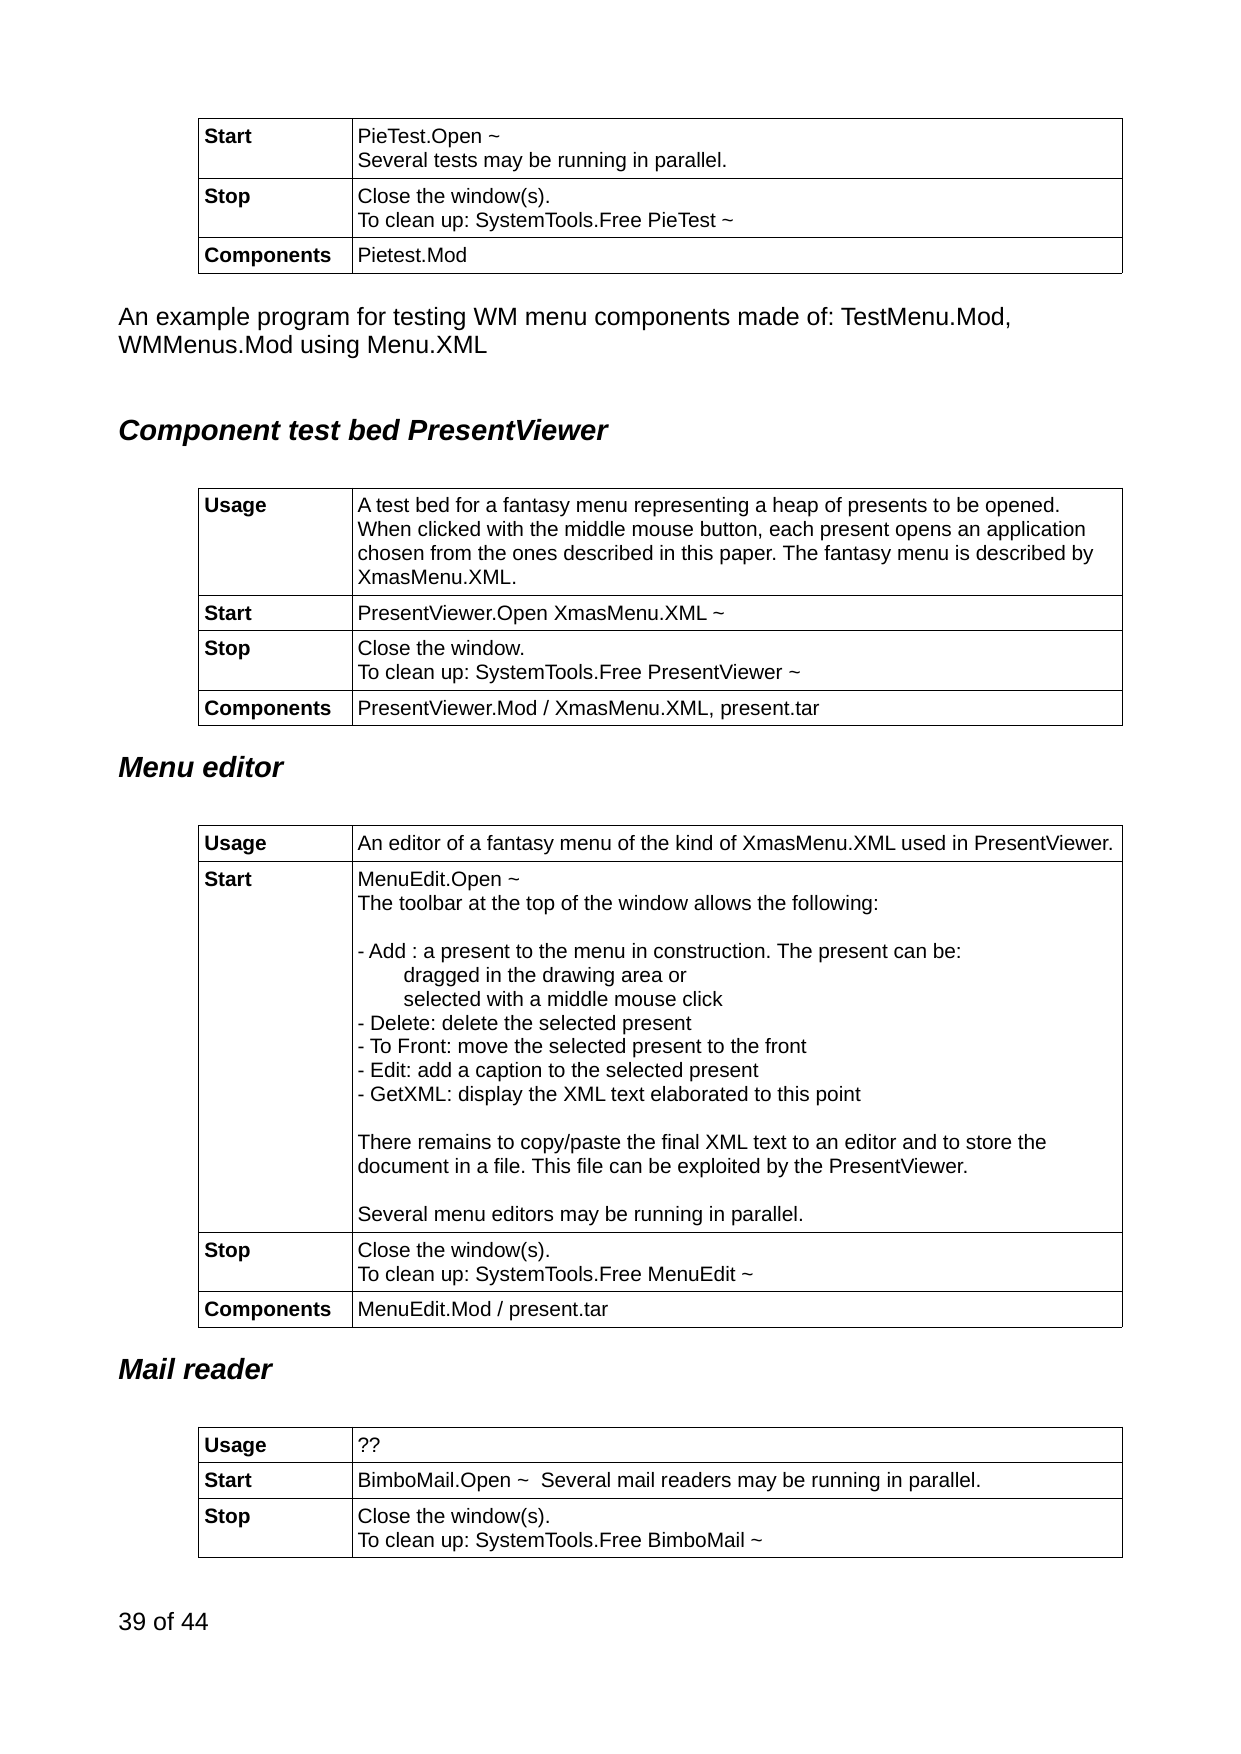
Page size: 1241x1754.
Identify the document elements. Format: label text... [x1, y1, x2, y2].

table_cell MenuEdit.Open ~ The toolbar at the top of the window allows the following: - Add : a present to the menu in construction. The present can be: dragged in the drawing area or selected with a middle mouse click - Delete: delete the selected present - To Front: move the selected present to the front - Edit: add a caption to the selected present - GetXML: display the XML text elaborated to this point There remains to copy/paste the final XML text to an editor and to store the document in a file. This file can be exploited by the PresentViewer. Several menu editors may be running in parallel. [353, 862, 1122, 1232]
table_cell Close the window. To clean up: SystemTools.Free PresentViewer ~ [353, 631, 1122, 690]
table_header ?? [353, 1428, 1122, 1462]
table_header Usage [199, 826, 352, 861]
table_cell Start [199, 862, 352, 1232]
table_cell Components [199, 1292, 352, 1327]
table_header Usage [199, 489, 352, 595]
subtitle Mail reader [118, 1352, 1122, 1385]
table_cell Stop [199, 1499, 352, 1557]
table_header A test bed for a fantasy menu representing a heap of presents to be opened. When clicked with the middle mouse button, each present opens an application chosen from the ones described in this paper. The fantasy menu is described by XmasMenu.XML. [353, 489, 1122, 595]
table_cell Close the window(s). To clean up: SystemTools.Free PieTest ~ [353, 179, 1122, 237]
table_cell Stop [199, 631, 352, 690]
table_cell Start [199, 1463, 352, 1498]
table_cell Start [199, 596, 352, 630]
subtitle Component test bed PresentViewer [118, 413, 1122, 446]
table_cell Pietest.Mod [353, 238, 1122, 273]
table_cell PresentViewer.Mod / XmasMenu.XML, present.tar [353, 691, 1122, 725]
table_cell BimboMail.Open ~ Several mail readers may be running in parallel. [353, 1463, 1122, 1498]
table_header Usage [199, 1428, 352, 1462]
table_cell MenuEdit.Mod / present.tar [353, 1292, 1122, 1327]
subtitle Menu editor [118, 751, 1122, 784]
table_cell PieTest.Open ~ Several tests may be running in parallel. [353, 119, 1122, 178]
table_cell Start [199, 119, 352, 178]
table_cell Close the window(s). To clean up: SystemTools.Free BimboMail ~ [353, 1499, 1122, 1557]
text An example program for testing WM menu components made of: TestMenu.Mod, WMMenus.Mod using Menu.XML [118, 301, 1122, 359]
table_cell Components [199, 238, 352, 273]
table_cell Stop [199, 179, 352, 237]
table_cell Stop [199, 1233, 352, 1291]
table_cell PresentViewer.Open XmasMenu.XML ~ [353, 596, 1122, 630]
table_header An editor of a fantasy menu of the kind of XmasMenu.XML used in PresentViewer. [353, 826, 1122, 861]
table_cell Close the window(s). To clean up: SystemTools.Free MenuEdit ~ [353, 1233, 1122, 1291]
table_cell Components [199, 691, 352, 725]
